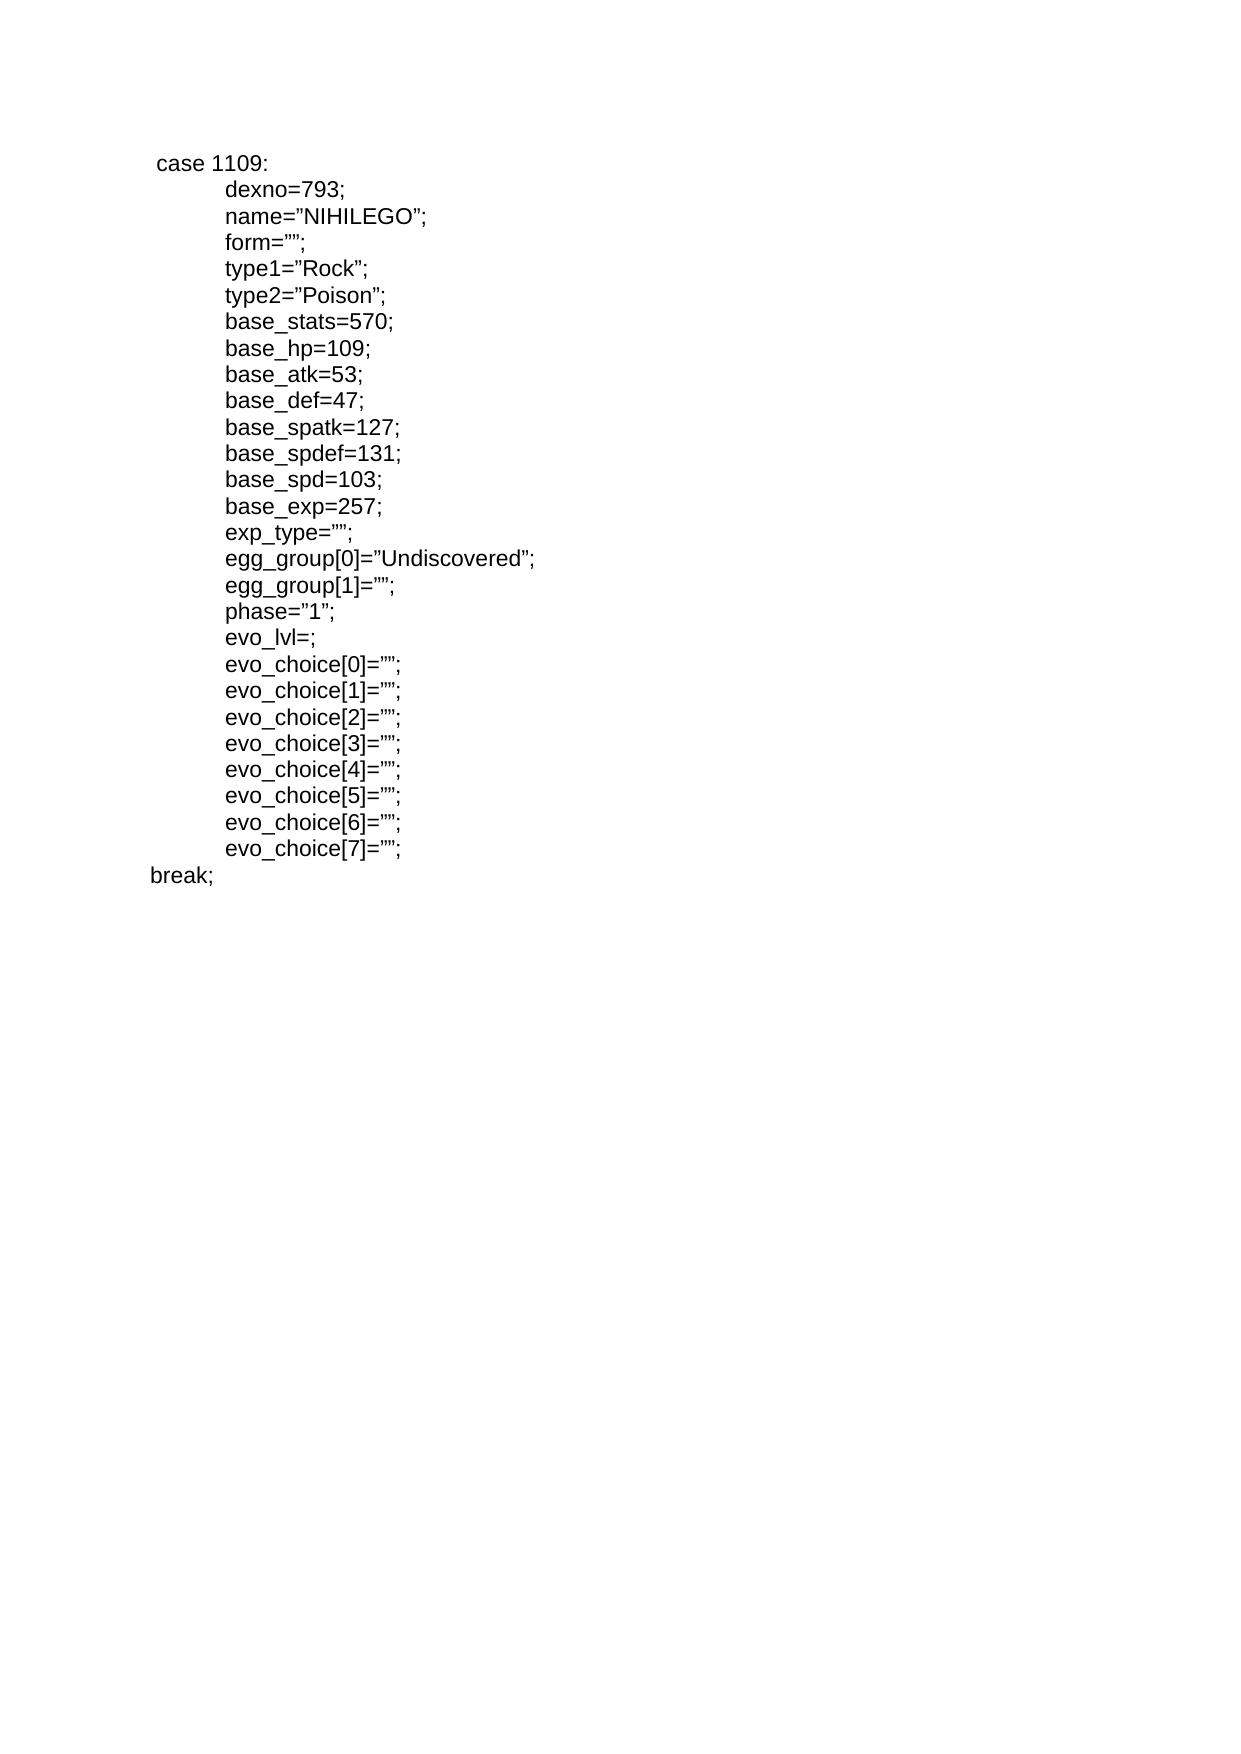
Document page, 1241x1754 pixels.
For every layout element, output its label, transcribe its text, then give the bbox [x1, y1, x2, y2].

text form=””; [150, 229, 1090, 255]
text base_exp=257; [150, 493, 1090, 519]
text evo_choice[5]=””; [150, 782, 1090, 809]
text case 1109: [150, 150, 1090, 176]
text base_spdef=131; [150, 440, 1090, 466]
text egg_group[1]=””; [150, 572, 1090, 598]
text base_hp=109; [150, 334, 1090, 361]
text base_spatk=127; [150, 413, 1090, 440]
text evo_lvl=; [150, 624, 1090, 651]
text dexno=793; [150, 176, 1090, 203]
text evo_choice[3]=””; [150, 730, 1090, 756]
text evo_choice[0]=””; [150, 651, 1090, 677]
text phase=”1”; [150, 598, 1090, 624]
text evo_choice[4]=””; [150, 756, 1090, 782]
text egg_group[0]=”Undiscovered”; [150, 545, 1090, 572]
text evo_choice[2]=””; [150, 703, 1090, 730]
text evo_choice[1]=””; [150, 677, 1090, 703]
text evo_choice[7]=””; [150, 835, 1090, 862]
text name=”NIHILEGO”; [150, 203, 1090, 229]
text exp_type=””; [150, 519, 1090, 545]
text base_atk=53; [150, 361, 1090, 387]
text type2=”Poison”; [150, 282, 1090, 308]
text evo_choice[6]=””; [150, 809, 1090, 835]
text base_spd=103; [150, 466, 1090, 493]
text type1=”Rock”; [150, 255, 1090, 282]
text base_stats=570; [150, 308, 1090, 334]
text base_def=47; [150, 387, 1090, 413]
text break; [150, 862, 1090, 888]
